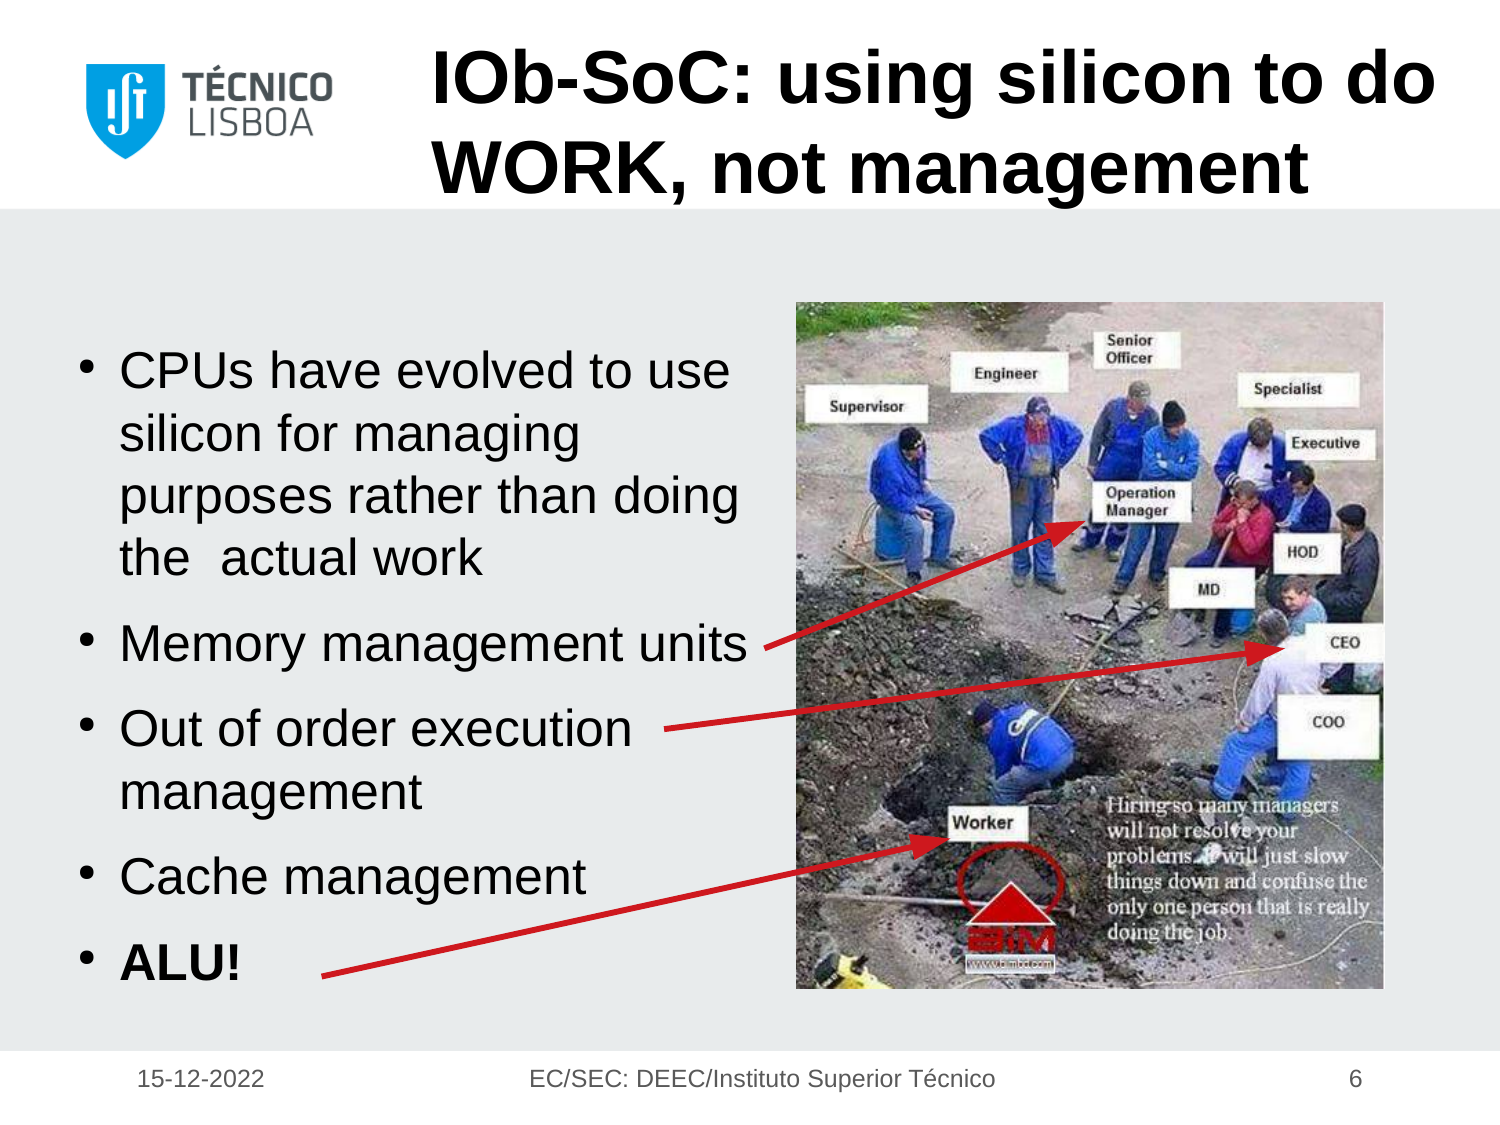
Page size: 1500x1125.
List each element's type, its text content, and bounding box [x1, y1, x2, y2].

title IOb-SoC: using silicon to do WORK, not management [416, 47, 1500, 190]
picture [0, 0, 1500, 1125]
list CPUs have evolved to use silicon for managing purposes rather than doing the actual work Memory management units Out of order execution management Cache management ALU! [63, 336, 765, 999]
